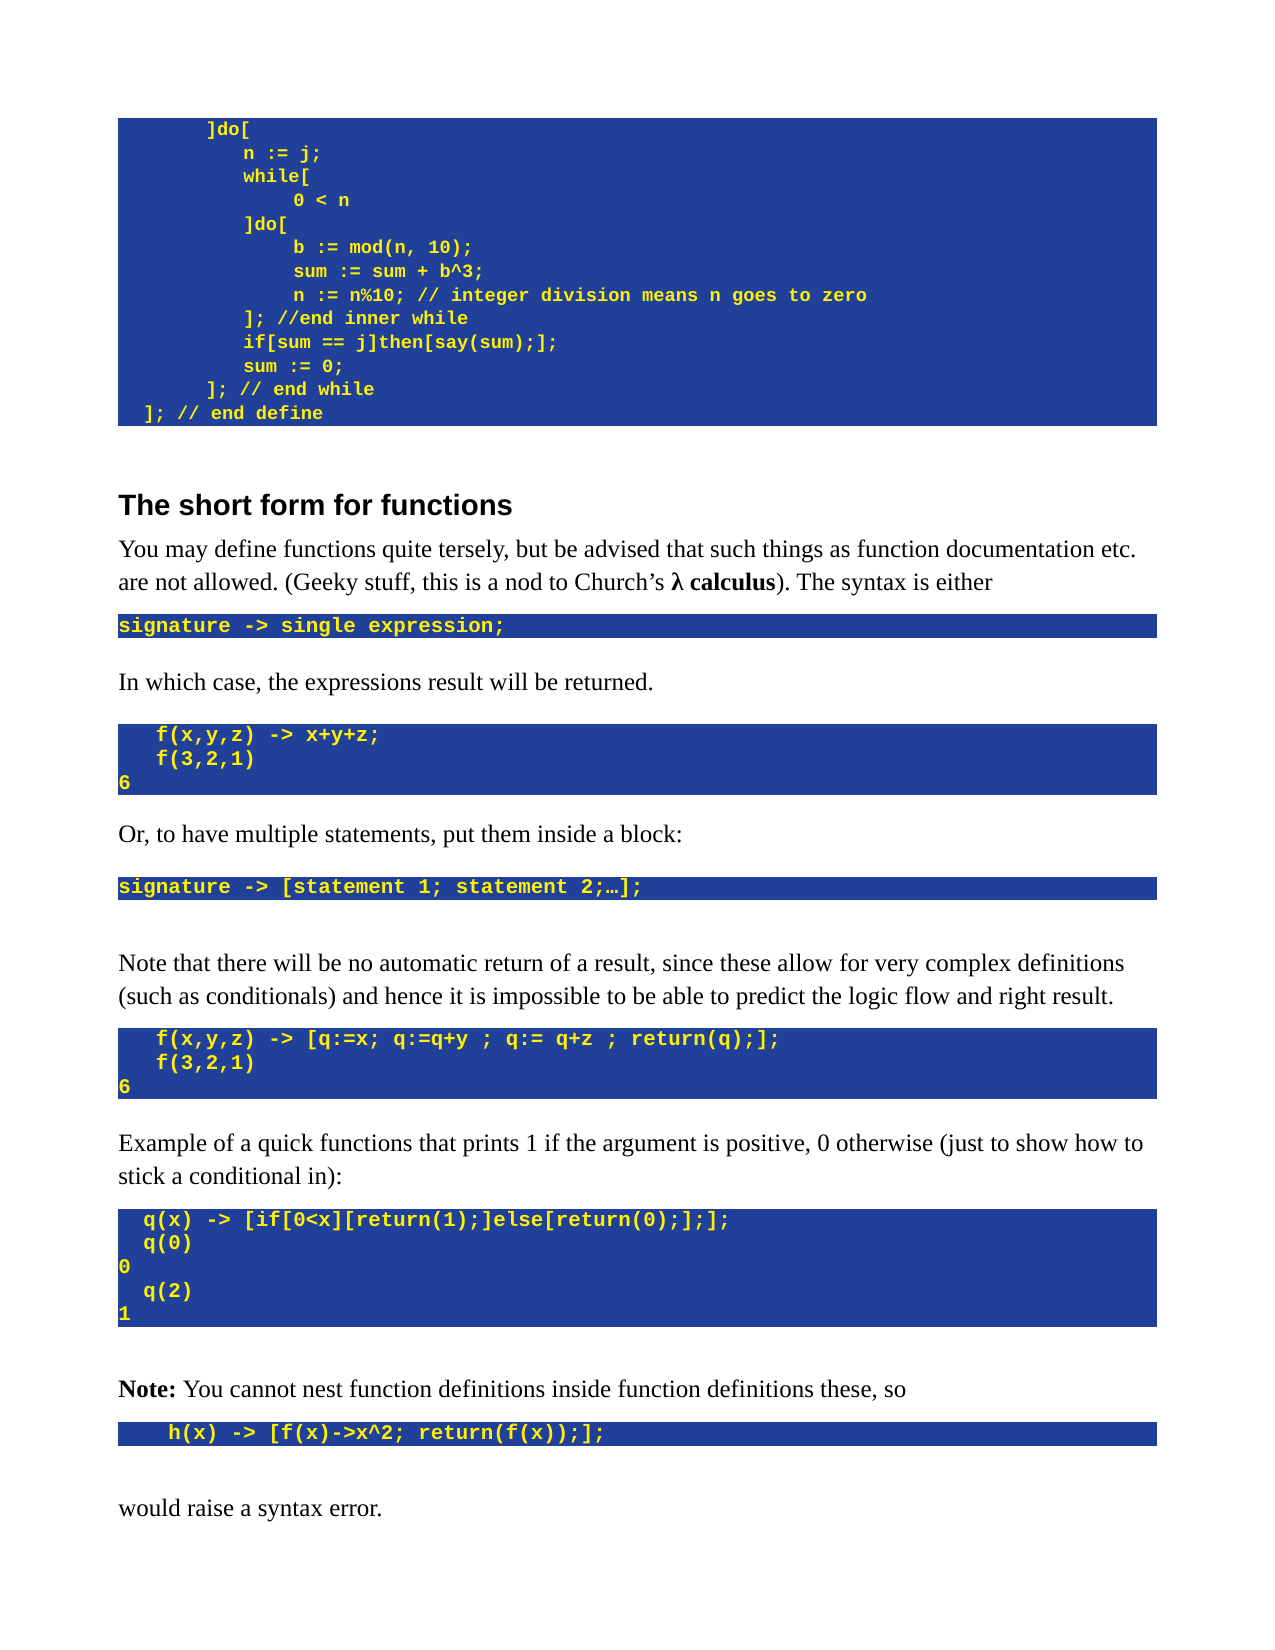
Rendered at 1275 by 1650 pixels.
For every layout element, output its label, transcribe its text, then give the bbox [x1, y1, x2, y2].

text n := n%10; // integer division means n goes to zero [118, 284, 1157, 307]
text ]; // end define [118, 402, 1157, 426]
text signature -> single expression; [118, 614, 1157, 638]
text 1 [118, 1303, 1157, 1327]
text h(x) -> [f(x)->x^2; return(f(x));]; [118, 1422, 1157, 1446]
text 6 [118, 772, 1157, 795]
text Example of a quick functions that prints 1 if the argument is positive, 0 otherwise (just to show how to stick a conditional in): [118, 1128, 1157, 1190]
text if[sum == j]then[say(sum);]; [118, 331, 1157, 354]
text while[ [118, 165, 1157, 189]
text 0 [118, 1256, 1157, 1280]
text f(3,2,1) [118, 1052, 1157, 1076]
text signature -> [statement 1; statement 2;…]; [118, 877, 1157, 900]
text sum := 0; [118, 354, 1157, 378]
text f(3,2,1) [118, 748, 1157, 772]
text Note that there will be no automatic return of a result, since these allow for very complex definitions (such as conditionals) and hence it is impossible to be able to predict the logic flow and right result. [118, 948, 1157, 1009]
text You may define functions quite tersely, but be advised that such things as function documentation etc. are not allowed. (Geeky stuff, this is a nod to Church’s λ calculus). The syntax is either [118, 534, 1157, 596]
text Or, to have multiple statements, put them inside a block: [118, 819, 1157, 848]
text f(x,y,z) -> [q:=x; q:=q+y ; q:= q+z ; return(q);]; [118, 1028, 1157, 1052]
text Note: You cannot nest function definitions inside function definitions these, so [118, 1374, 1157, 1403]
text q(2) [118, 1280, 1157, 1303]
text In which case, the expressions result will be returned. [118, 667, 1157, 696]
text n := j; [118, 142, 1157, 165]
text ]do[ [118, 118, 1157, 142]
text ]do[ [118, 213, 1157, 236]
text q(0) [118, 1232, 1157, 1256]
text q(x) -> [if[0<x][return(1);]else[return(0);];]; [118, 1209, 1157, 1232]
text sum := sum + b^3; [118, 260, 1157, 284]
text would raise a syntax error. [118, 1493, 1157, 1522]
text 0 < n [118, 189, 1157, 213]
subtitle The short form for functions [118, 488, 1157, 521]
text ]; //end inner while [118, 307, 1157, 331]
text b := mod(n, 10); [118, 236, 1157, 260]
text ]; // end while [118, 378, 1157, 402]
text f(x,y,z) -> x+y+z; [118, 724, 1157, 748]
text 6 [118, 1076, 1157, 1099]
